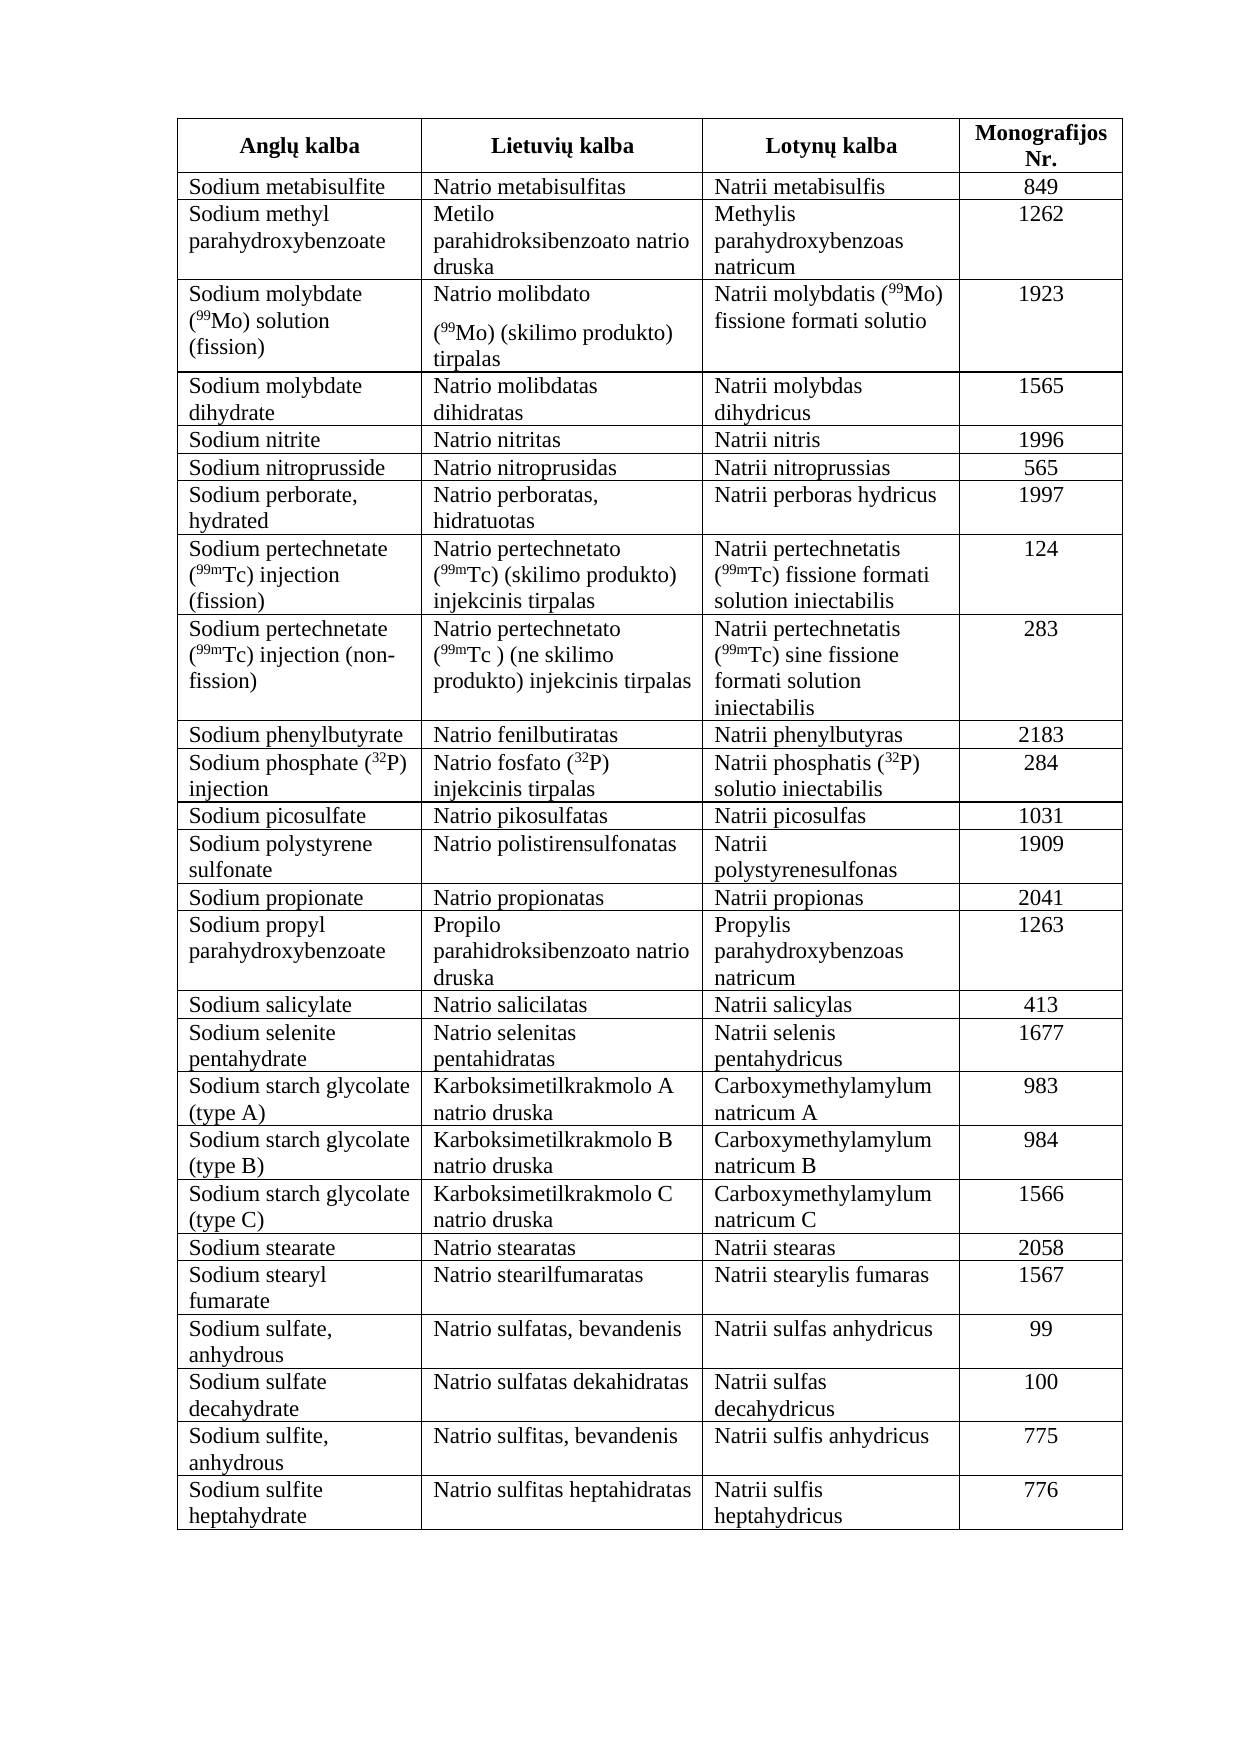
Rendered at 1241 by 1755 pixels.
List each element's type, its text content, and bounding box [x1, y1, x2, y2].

table_cell 983 [960, 1072, 1122, 1125]
table_cell 776 [960, 1476, 1122, 1529]
table_cell 413 [960, 991, 1122, 1017]
table_cell 1909 [960, 830, 1122, 883]
table_cell 99 [960, 1315, 1122, 1367]
table_cell Natrii phenylbutyras [703, 721, 959, 748]
table_cell 283 [960, 615, 1122, 720]
table_cell Natrio sulfitas, bevandenis [422, 1422, 702, 1475]
table_cell Sodium molybdate (99Mo) solution (fission) [178, 280, 421, 371]
table_cell 1567 [960, 1261, 1122, 1314]
table_cell Natrii stearylis fumaras [703, 1261, 959, 1314]
table_cell Natrii molybdas dihydricus [703, 373, 959, 425]
table_cell 1262 [960, 200, 1122, 279]
table_cell Natrio fosfato (32P) injekcinis tirpalas [422, 749, 702, 801]
table_cell Sodium sulfate, anhydrous [178, 1315, 421, 1367]
table_cell Karboksimetilkrakmolo A natrio druska [422, 1072, 702, 1125]
table_cell Natrio selenitas pentahidratas [422, 1019, 702, 1071]
table_cell Sodium starch glycolate (type C) [178, 1180, 421, 1232]
table_cell Sodium nitrite [178, 426, 421, 453]
table_cell Natrii sulfas anhydricus [703, 1315, 959, 1367]
table_header Lietuvių kalba [422, 119, 702, 172]
table_cell Natrii molybdatis (99Mo) fissione formati solutio [703, 280, 959, 371]
table_cell Natrio salicilatas [422, 991, 702, 1017]
table_cell Natrii nitris [703, 426, 959, 453]
table_cell Natrio stearatas [422, 1234, 702, 1260]
table_cell Natrii phosphatis (32P) solutio iniectabilis [703, 749, 959, 801]
table_cell 1997 [960, 481, 1122, 534]
table_cell Sodium pertechnetate (99mTc) injection (non-fission) [178, 615, 421, 720]
table_cell Natrio fenilbutiratas [422, 721, 702, 748]
table_cell Natrii sulfis anhydricus [703, 1422, 959, 1475]
table_cell Natrii polystyrenesulfonas [703, 830, 959, 883]
table_cell 1677 [960, 1019, 1122, 1071]
table_cell 284 [960, 749, 1122, 801]
table_cell 1923 [960, 280, 1122, 371]
table_cell Sodium phenylbutyrate [178, 721, 421, 748]
table_cell Sodium pertechnetate (99mTc) injection (fission) [178, 535, 421, 614]
table_cell Natrio molibdato (99Mo) (skilimo produkto) tirpalas [422, 280, 702, 371]
table_cell Natrio pertechnetato (99mTc) (skilimo produkto) injekcinis tirpalas [422, 535, 702, 614]
table_cell Sodium stearyl fumarate [178, 1261, 421, 1314]
table_cell 565 [960, 454, 1122, 480]
table_cell Metilo parahidroksibenzoato natrio druska [422, 200, 702, 279]
table_cell Karboksimetilkrakmolo B natrio druska [422, 1126, 702, 1179]
table_cell Sodium nitroprusside [178, 454, 421, 480]
table_cell Sodium stearate [178, 1234, 421, 1260]
table_cell Natrio nitritas [422, 426, 702, 453]
table_cell Sodium propyl parahydroxybenzoate [178, 911, 421, 990]
table_cell Sodium sulfite, anhydrous [178, 1422, 421, 1475]
table_cell Natrii metabisulfis [703, 173, 959, 199]
table_cell 984 [960, 1126, 1122, 1179]
table_cell Natrio stearilfumaratas [422, 1261, 702, 1314]
table_cell Natrio sulfitas heptahidratas [422, 1476, 702, 1529]
table_cell 849 [960, 173, 1122, 199]
table_cell 2041 [960, 884, 1122, 910]
table_cell Sodium methyl parahydroxybenzoate [178, 200, 421, 279]
table_cell Karboksimetilkrakmolo C natrio druska [422, 1180, 702, 1232]
table_cell Natrio nitroprusidas [422, 454, 702, 480]
table_cell Natrio perboratas, hidratuotas [422, 481, 702, 534]
table_cell Sodium starch glycolate (type A) [178, 1072, 421, 1125]
table_cell Sodium selenite pentahydrate [178, 1019, 421, 1071]
table_cell Carboxymethylamylum natricum B [703, 1126, 959, 1179]
table_cell Natrio propionatas [422, 884, 702, 910]
table_cell Natrio sulfatas, bevandenis [422, 1315, 702, 1367]
table_cell Sodium molybdate dihydrate [178, 373, 421, 425]
table_cell 2058 [960, 1234, 1122, 1260]
table_cell Natrio sulfatas dekahidratas [422, 1369, 702, 1421]
table_cell 1566 [960, 1180, 1122, 1232]
table_cell 100 [960, 1369, 1122, 1421]
table_cell 1565 [960, 373, 1122, 425]
table_cell Natrio molibdatas dihidratas [422, 373, 702, 425]
table_cell Natrii pertechnetatis (99mTc) sine fissione formati solution iniectabilis [703, 615, 959, 720]
table_cell Sodium sulfate decahydrate [178, 1369, 421, 1421]
table_cell Sodium sulfite heptahydrate [178, 1476, 421, 1529]
table_cell Sodium picosulfate [178, 803, 421, 829]
table_header Anglų kalba [178, 119, 421, 172]
table_cell Natrii propionas [703, 884, 959, 910]
table_cell Sodium propionate [178, 884, 421, 910]
table_cell Sodium phosphate (32P) injection [178, 749, 421, 801]
table_cell Carboxymethylamylum natricum C [703, 1180, 959, 1232]
table_cell Natrii salicylas [703, 991, 959, 1017]
table_cell Sodium salicylate [178, 991, 421, 1017]
table_header Lotynų kalba [703, 119, 959, 172]
table_cell Natrii stearas [703, 1234, 959, 1260]
table_cell Sodium perborate, hydrated [178, 481, 421, 534]
table_cell 1996 [960, 426, 1122, 453]
table_cell Natrio pikosulfatas [422, 803, 702, 829]
table_cell 1263 [960, 911, 1122, 990]
table_cell Propilo parahidroksibenzoato natrio druska [422, 911, 702, 990]
table_cell 124 [960, 535, 1122, 614]
table_cell 2183 [960, 721, 1122, 748]
table_cell 1031 [960, 803, 1122, 829]
table_cell 775 [960, 1422, 1122, 1475]
table_cell Natrii pertechnetatis (99mTc) fissione formati solution iniectabilis [703, 535, 959, 614]
table_cell Natrio metabisulfitas [422, 173, 702, 199]
table_cell Carboxymethylamylum natricum A [703, 1072, 959, 1125]
table_cell Natrio pertechnetato (99mTc ) (ne skilimo produkto) injekcinis tirpalas [422, 615, 702, 720]
table_cell Sodium metabisulfite [178, 173, 421, 199]
table_cell Natrii selenis pentahydricus [703, 1019, 959, 1071]
table_cell Natrii sulfis heptahydricus [703, 1476, 959, 1529]
table_cell Natrii perboras hydricus [703, 481, 959, 534]
table_cell Natrii nitroprussias [703, 454, 959, 480]
table_cell Natrio polistirensulfonatas [422, 830, 702, 883]
table_cell Sodium starch glycolate (type B) [178, 1126, 421, 1179]
table_cell Methylis parahydroxybenzoas natricum [703, 200, 959, 279]
table_cell Propylis parahydroxybenzoas natricum [703, 911, 959, 990]
table_cell Natrii picosulfas [703, 803, 959, 829]
table_cell Natrii sulfas decahydricus [703, 1369, 959, 1421]
table_header Monografijos Nr. [960, 119, 1122, 172]
table_cell Sodium polystyrene sulfonate [178, 830, 421, 883]
